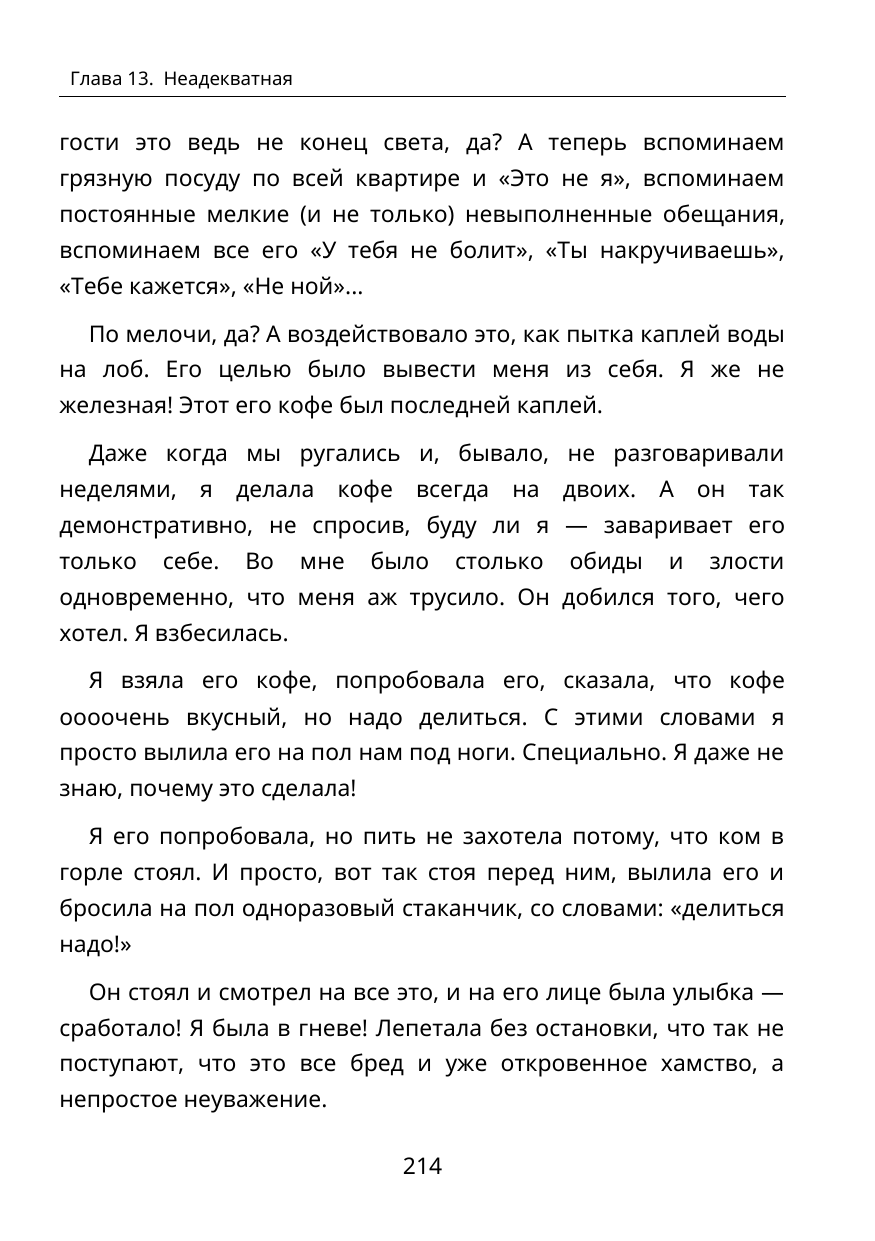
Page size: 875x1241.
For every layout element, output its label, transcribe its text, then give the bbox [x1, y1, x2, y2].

text Я взяла его кофе, попробовала его, сказала, что кофе оооочень вкусный, но надо делиться. С этими словами я просто вылила его на пол нам под ноги. Специально. Я даже не знаю, почему это сделала! [59, 664, 786, 803]
text Он стоял и смотрел на все это, и на его лице была улыбка — сработало! Я была в гневе! Лепетала без остановки, что так не поступают, что это все бред и уже откровенное хамство, а непростое неуважение. [59, 976, 786, 1114]
text Я его попробовала, но пить не захотела потому, что ком в горле стоял. И просто, вот так стоя перед ним, вылила его и бросила на пол одноразовый стаканчик, со словами: «делиться надо!» [59, 820, 786, 959]
text гости это ведь не конец света, да? А теперь вспоминаем грязную посуду по всей квартире и «Это не я», вспоминаем постоянные мелкие (и не только) невыполненные обещания, вспоминаем все его «У тебя не болит», «Ты накручиваешь», «Тебе кажется», «Не ной»... [59, 126, 786, 301]
text По мелочи, да? А воздействовало это, как пытка каплей воды на лоб. Его целью было вывести меня из себя. Я же не железная! Этот его кофе был последней каплей. [59, 317, 786, 421]
text Даже когда мы ругались и, бывало, не разговаривали неделями, я делала кофе всегда на двоих. А он так демонстративно, не спросив, буду ли я — заваривает его только себе. Во мне было столько обиды и злости одновременно, что меня аж трусило. Он добился того, чего хотел. Я взбесилась. [59, 437, 786, 648]
